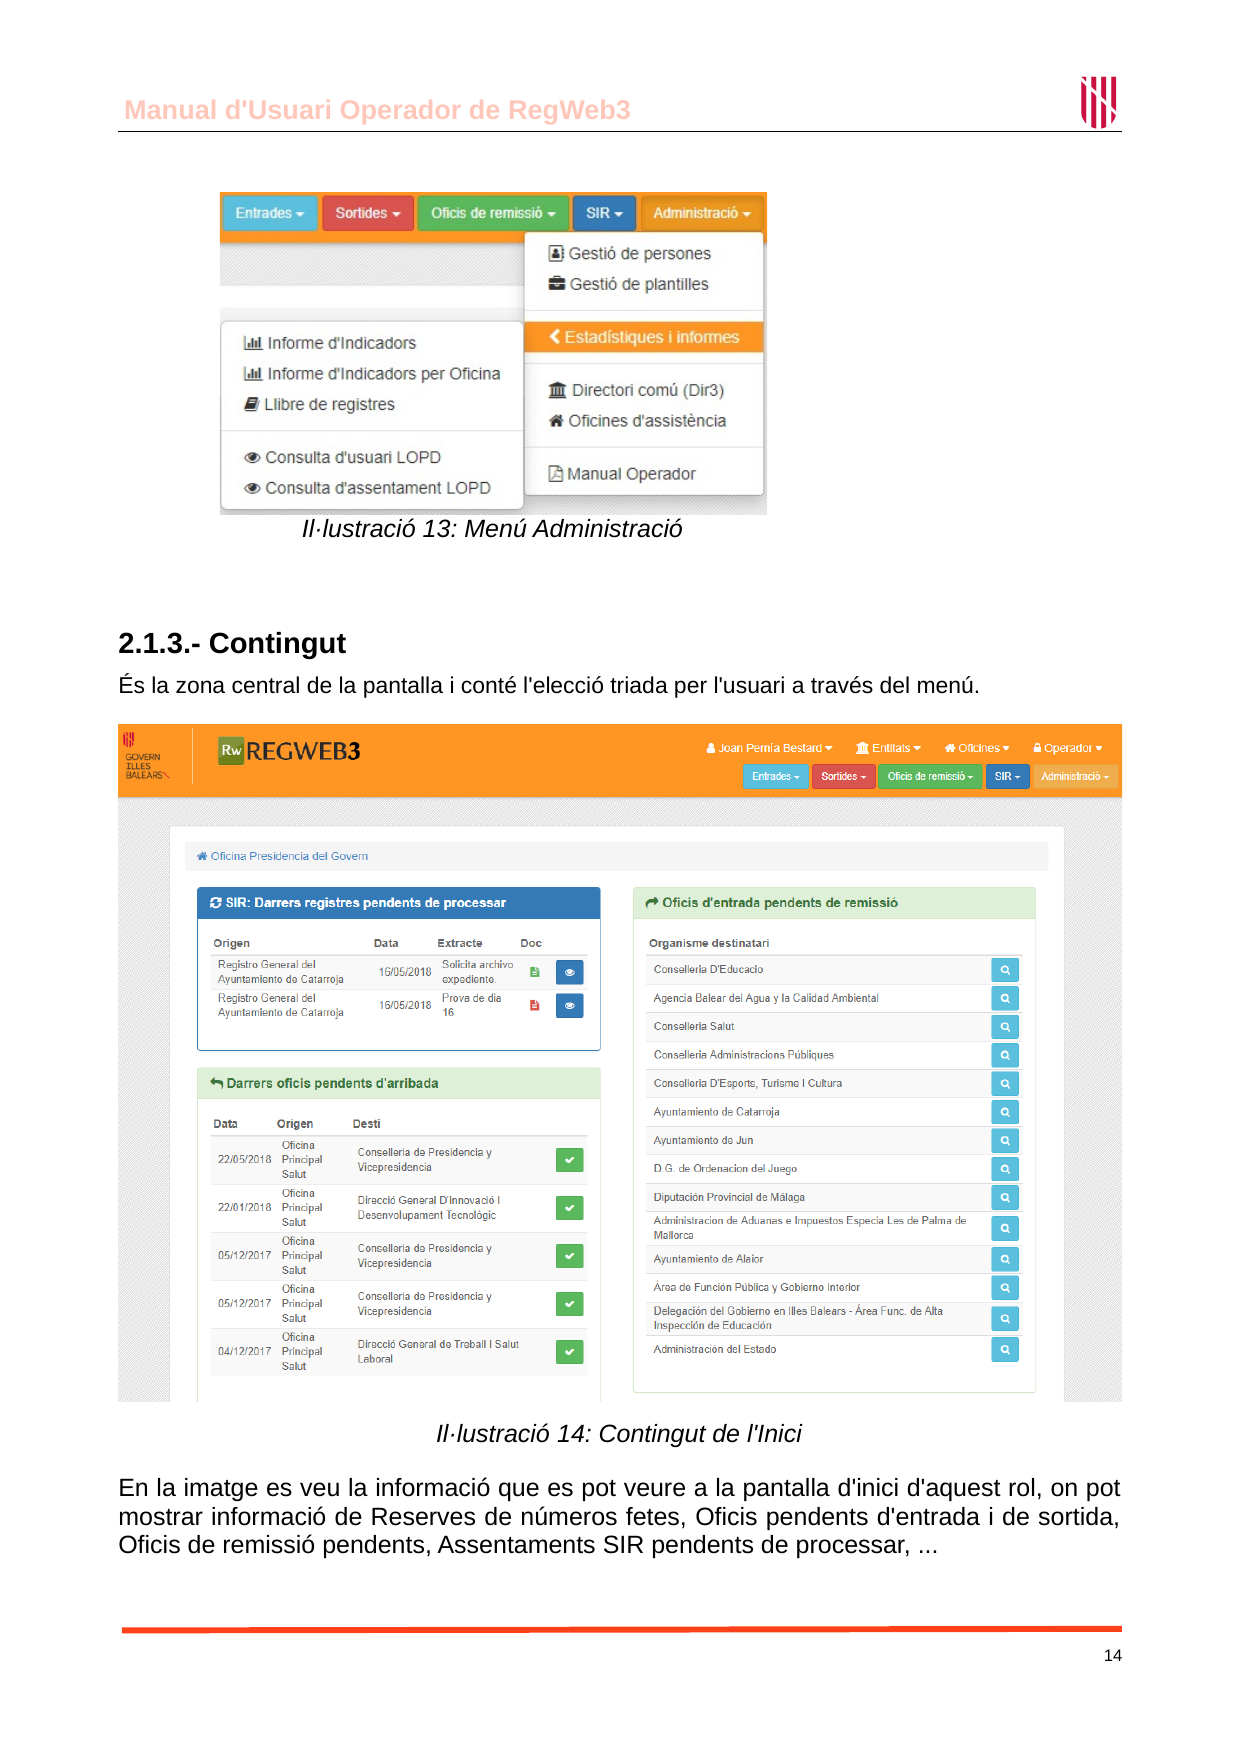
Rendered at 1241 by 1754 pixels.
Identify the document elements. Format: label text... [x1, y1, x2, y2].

picture [118, 724, 1123, 1402]
text Il·lustració 13: Menú Administració [192, 515, 795, 543]
text Il·lustració 14: Contingut de l'Inici [118, 1419, 1122, 1448]
subtitle Contingut [118, 626, 1122, 659]
picture [1078, 74, 1119, 130]
text En la imatge es veu la informació que es pot veure a la pantalla d'inici d'aquest rol, on pot mostrar informació de Reserves de números fetes, Oficis pendents d'entrada i de sortida, Oficis de remissió pendents, Assentaments SIR pendents de processar, ... [118, 1473, 1122, 1559]
text És la zona central de la pantalla i conté l'elecció triada per l'usuari a través del menú. [118, 672, 1122, 698]
picture [219, 192, 768, 515]
